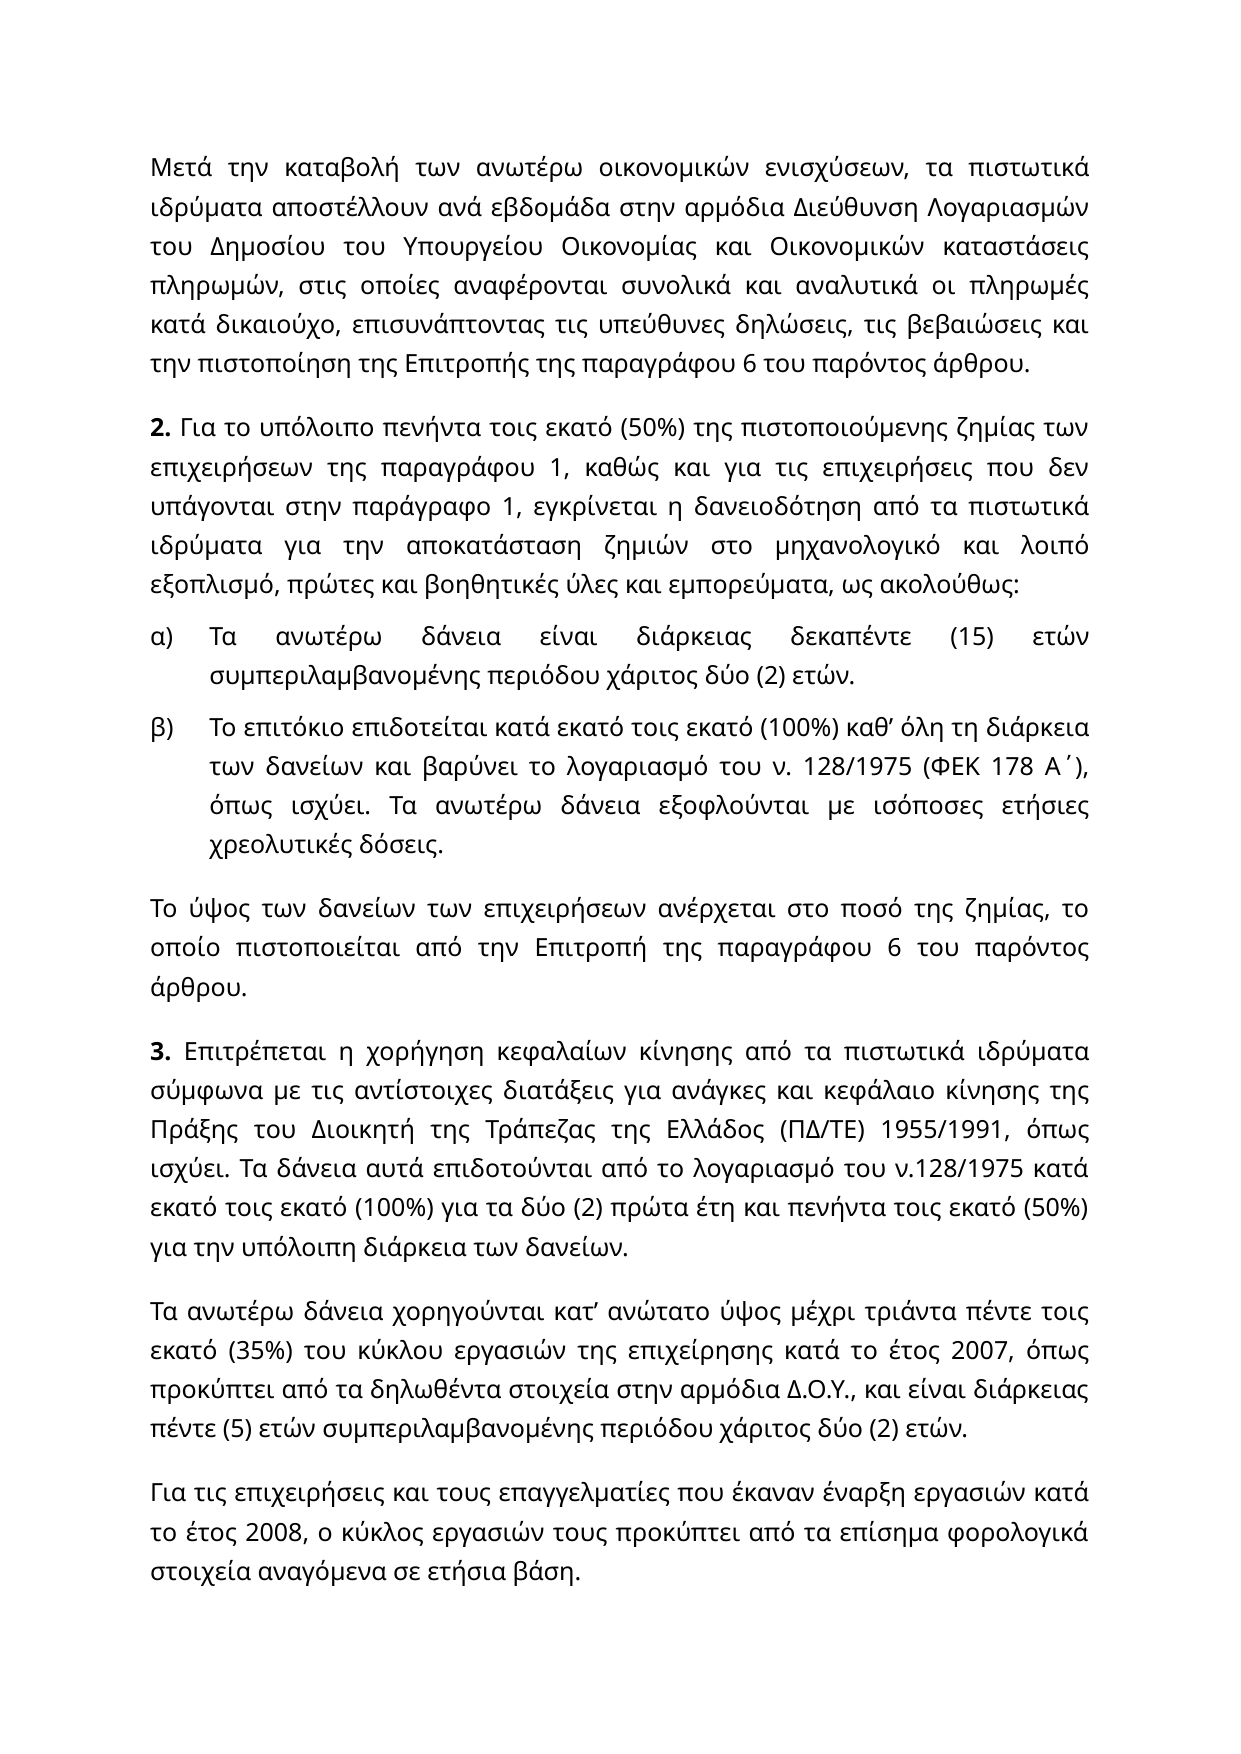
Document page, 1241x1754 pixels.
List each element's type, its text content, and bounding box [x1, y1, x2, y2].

text 3. Επιτρέπεται η χορήγηση κεφαλαίων κίνησης από τα πιστωτικά ιδρύματα σύμφωνα με τις αντίστοιχες διατάξεις για ανάγκες και κεφάλαιο κίνησης της Πράξης του Διοικητή της Τράπεζας της Ελλάδος (ΠΔ/ΤΕ) 1955/1991, όπως ισχύει. Τα δάνεια αυτά επιδοτούνται από το λογαριασμό του ν.128/1975 κατά εκατό τοις εκατό (100%) για τα δύο (2) πρώτα έτη και πενήντα τοις εκατό (50%) για την υπόλοιπη διάρκεια των δανείων. [150, 1033, 1090, 1263]
text 2. Για το υπόλοιπο πενήντα τοις εκατό (50%) της πιστοποιούμενης ζημίας των επιχειρήσεων της παραγράφου 1, καθώς και για τις επιχειρήσεις που δεν υπάγονται στην παράγραφο 1, εγκρίνεται η δανειοδότηση από τα πιστωτικά ιδρύματα για την αποκατάσταση ζημιών στο μηχανολογικό και λοιπό εξοπλισμό, πρώτες και βοηθητικές ύλες και εμπορεύματα, ως ακολούθως: [150, 410, 1090, 601]
list α) Τα ανωτέρω δάνεια είναι διάρκειας δεκαπέντε (15) ετών συμπεριλαμβανομένης περιόδου χάριτος δύο (2) ετών. [150, 618, 1090, 692]
list β) Το επιτόκιο επιδοτείται κατά εκατό τοις εκατό (100%) καθ’ όλη τη διάρκεια των δανείων και βαρύνει το λογαριασμό του ν. 128/1975 (ΦΕΚ 178 Α΄), όπως ισχύει. Τα ανωτέρω δάνεια εξοφλούνται με ισόποσες ετήσιες χρεολυτικές δόσεις. [150, 709, 1090, 861]
text Για τις επιχειρήσεις και τους επαγγελματίες που έκαναν έναρξη εργασιών κατά το έτος 2008, ο κύκλος εργασιών τους προκύπτει από τα επίσημα φορολογικά στοιχεία αναγόμενα σε ετήσια βάση. [150, 1475, 1090, 1587]
text Μετά την καταβολή των ανωτέρω οικονομικών ενισχύσεων, τα πιστωτικά ιδρύματα αποστέλλουν ανά εβδομάδα στην αρμόδια Διεύθυνση Λογαριασμών του Δημοσίου του Υπουργείου Οικονομίας και Οικονομικών καταστάσεις πληρωμών, στις οποίες αναφέρονται συνολικά και αναλυτικά οι πληρωμές κατά δικαιούχο, επισυνάπτοντας τις υπεύθυνες δηλώσεις, τις βεβαιώσεις και την πιστοποίηση της Επιτροπής της παραγράφου 6 του παρόντος άρθρου. [150, 150, 1090, 380]
text Τα ανωτέρω δάνεια χορηγούνται κατ’ ανώτατο ύψος μέχρι τριάντα πέντε τοις εκατό (35%) του κύκλου εργασιών της επιχείρησης κατά το έτος 2007, όπως προκύπτει από τα δηλωθέντα στοιχεία στην αρμόδια Δ.Ο.Υ., και είναι διάρκειας πέντε (5) ετών συμπεριλαμβανομένης περιόδου χάριτος δύο (2) ετών. [150, 1293, 1090, 1445]
text Το ύψος των δανείων των επιχειρήσεων ανέρχεται στο ποσό της ζημίας, το οποίο πιστοποιείται από την Επιτροπή της παραγράφου 6 του παρόντος άρθρου. [150, 891, 1090, 1003]
